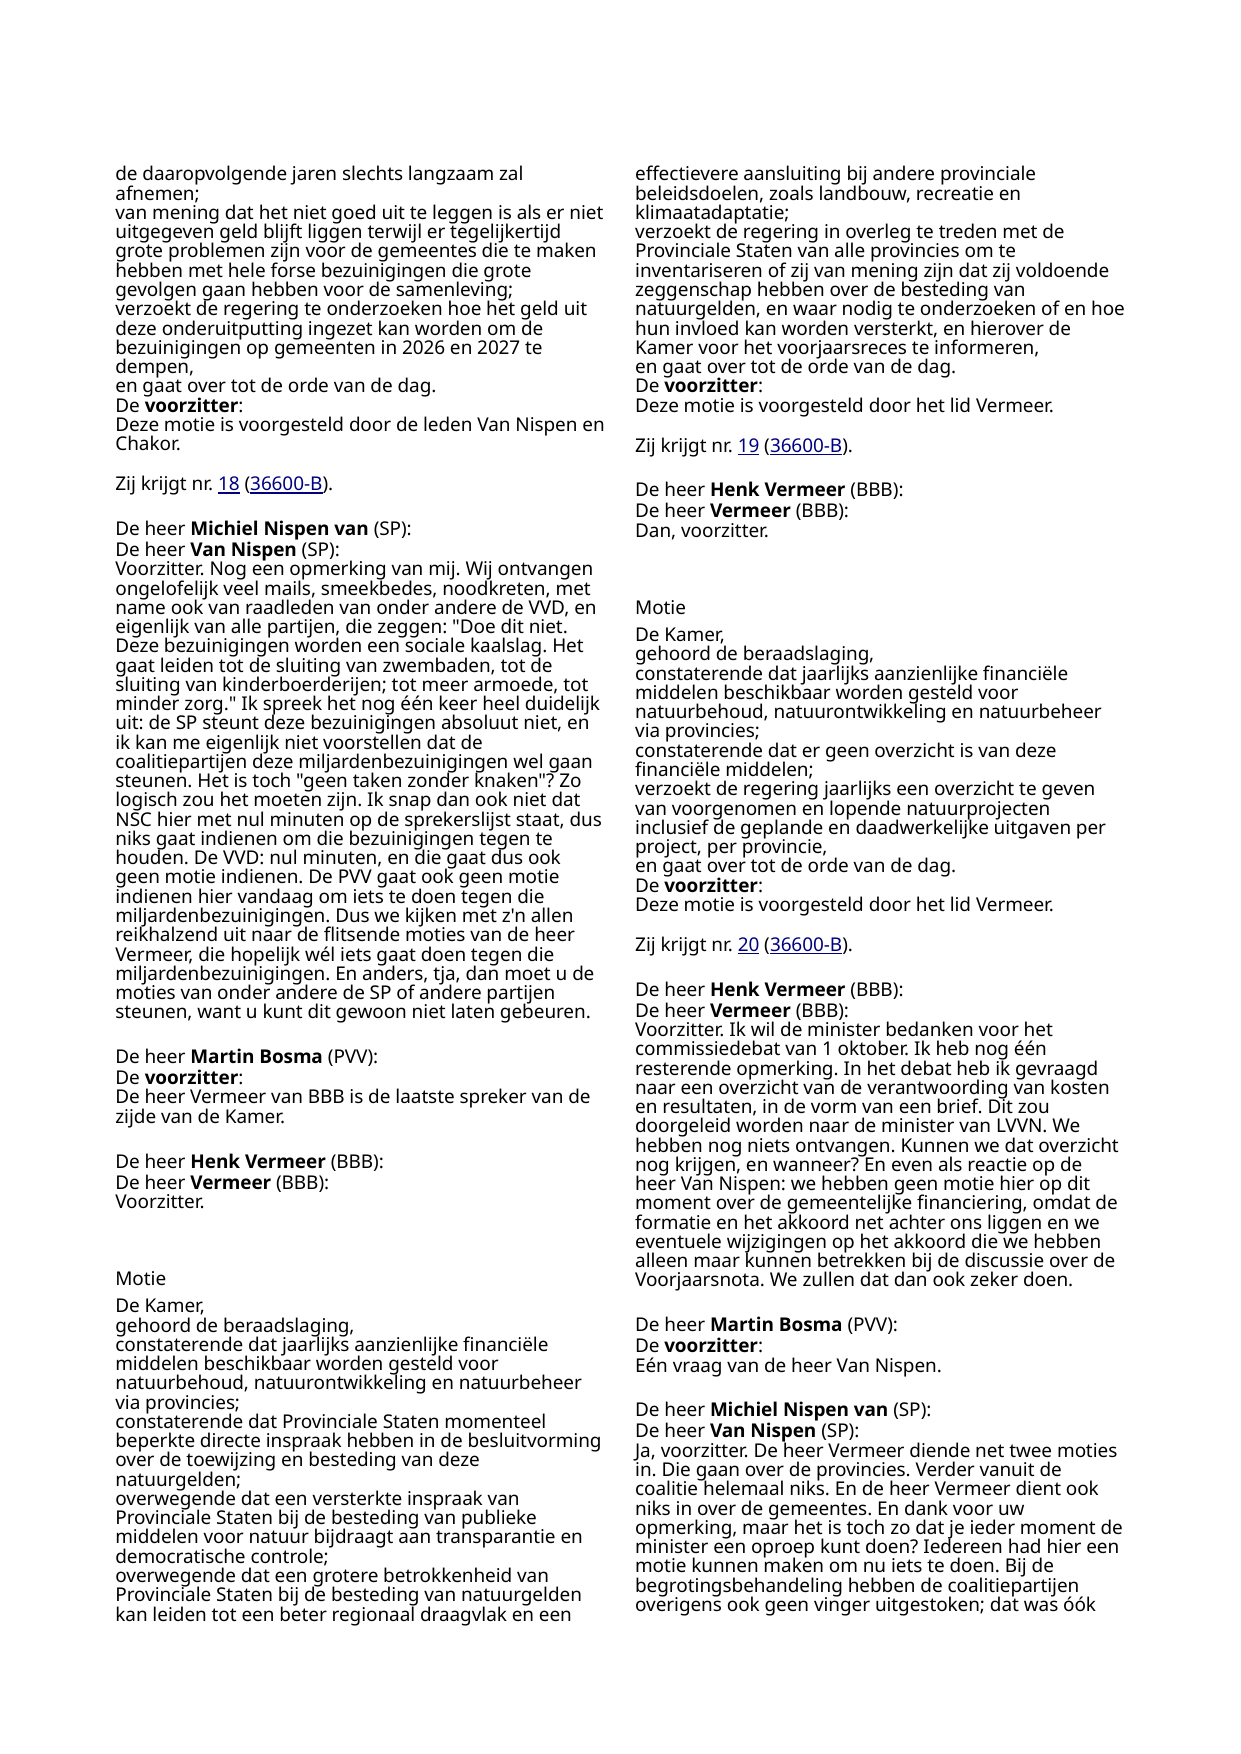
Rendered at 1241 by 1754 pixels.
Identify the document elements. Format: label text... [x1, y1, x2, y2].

text De voorzitter: [635, 877, 1125, 896]
text overwegende dat een versterkte inspraak van Provinciale Staten bij de besteding van publieke middelen voor natuur bijdraagt aan transparantie en democratische controle; [115, 1490, 605, 1567]
text De heer Henk Vermeer (BBB): [635, 477, 1125, 502]
text Deze motie is voorgesteld door de leden Van Nispen en Chakor. [115, 416, 605, 454]
text Voorzitter. Ik wil de minister bedanken voor het commissiedebat van 1 oktober. Ik heb nog één resterende opmerking. In het debat heb ik gevraagd naar een overzicht van de verantwoording van kosten en resultaten, in de vorm van een brief. Dit zou doorgeleid worden naar de minister van LVVN. We hebben nog niets ontvangen. Kunnen we dat overzicht nog krijgen, en wanneer? En even als reactie op de heer Van Nispen: we hebben geen motie hier op dit moment over de gemeentelijke financiering, omdat de formatie en het akkoord net achter ons liggen en we eventuele wijzigingen op het akkoord die we hebben alleen maar kunnen betrekken bij de discussie over de Voorjaarsnota. We zullen dat dan ook zeker doen. [635, 1021, 1125, 1291]
text De Kamer, [115, 1297, 605, 1317]
text Zij krijgt nr. 20 (36600-B). [635, 936, 1125, 955]
text De heer Vermeer van BBB is de laatste spreker van de zijde van de Kamer. [115, 1088, 605, 1127]
text De heer Vermeer (BBB): [115, 1174, 605, 1193]
text en gaat over tot de orde van de dag. [635, 857, 1125, 877]
text Dan, voorzitter. [635, 522, 1125, 541]
text constaterende dat er geen overzicht is van deze financiële middelen; [635, 742, 1125, 780]
text De heer Van Nispen (SP): [635, 1422, 1125, 1442]
text De voorzitter: [635, 377, 1125, 397]
text De Kamer, [635, 626, 1125, 645]
text De voorzitter: [115, 397, 605, 416]
text constaterende dat jaarlijks aanzienlijke financiële middelen beschikbaar worden gesteld voor natuurbehoud, natuurontwikkeling en natuurbeheer via provincies; [115, 1336, 605, 1413]
text gehoord de beraadslaging, [635, 645, 1125, 664]
text van mening dat het niet goed uit te leggen is als er niet uitgegeven geld blijft liggen terwijl er tegelijkertijd grote problemen zijn voor de gemeentes die te maken hebben met hele forse bezuinigingen die grote gevolgen gaan hebben voor de samenleving; [115, 204, 605, 300]
text de daaropvolgende jaren slechts langzaam zal afnemen; [115, 165, 605, 204]
text De heer Martin Bosma (PVV): [635, 1312, 1125, 1337]
text Eén vraag van de heer Van Nispen. [635, 1357, 1125, 1376]
text De heer Martin Bosma (PVV): [115, 1043, 605, 1069]
text constaterende dat Provinciale Staten momenteel beperkte directe inspraak hebben in de besluitvorming over de toewijzing en besteding van deze natuurgelden; [115, 1413, 605, 1490]
text Zij krijgt nr. 18 (36600-B). [115, 475, 605, 494]
text De heer Van Nispen (SP): [115, 541, 605, 560]
text Motie [635, 594, 1125, 620]
text gehoord de beraadslaging, [115, 1317, 605, 1336]
text De voorzitter: [635, 1337, 1125, 1357]
text overwegende dat een grotere betrokkenheid van Provinciale Staten bij de besteding van natuurgelden kan leiden tot een beter regionaal draagvlak en een [115, 1567, 605, 1625]
text De heer Henk Vermeer (BBB): [635, 976, 1125, 1002]
text Zij krijgt nr. 19 (36600-B). [635, 437, 1125, 456]
text De heer Vermeer (BBB): [635, 1002, 1125, 1021]
text Motie [115, 1266, 605, 1291]
text Voorzitter. Nog een opmerking van mij. Wij ontvangen ongelofelijk veel mails, smeekbedes, noodkreten, met name ook van raadleden van onder andere de VVD, en eigenlijk van alle partijen, die zeggen: "Doe dit niet. Deze bezuinigingen worden een sociale kaalslag. Het gaat leiden tot de sluiting van zwembaden, tot de sluiting van kinderboerderijen; tot meer armoede, tot minder zorg." Ik spreek het nog één keer heel duidelijk uit: de SP steunt deze bezuinigingen absoluut niet, en ik kan me eigenlijk niet voorstellen dat de coalitiepartijen deze miljardenbezuinigingen wel gaan steunen. Het is toch "geen taken zonder knaken"? Zo logisch zou het moeten zijn. Ik snap dan ook niet dat NSC hier met nul minuten op de sprekerslijst staat, dus niks gaat indienen om die bezuinigingen tegen te houden. De VVD: nul minuten, en die gaat dus ook geen motie indienen. De PVV gaat ook geen motie indienen hier vandaag om iets te doen tegen die miljardenbezuinigingen. Dus we kijken met z'n allen reikhalzend uit naar de flitsende moties van de heer Vermeer, die hopelijk wél iets gaat doen tegen die miljardenbezuinigingen. En anders, tja, dan moet u de moties van onder andere de SP of andere partijen steunen, want u kunt dit gewoon niet laten gebeuren. [115, 560, 605, 1023]
text constaterende dat jaarlijks aanzienlijke financiële middelen beschikbaar worden gesteld voor natuurbehoud, natuurontwikkeling en natuurbeheer via provincies; [635, 664, 1125, 742]
text Deze motie is voorgesteld door het lid Vermeer. [635, 896, 1125, 915]
text Voorzitter. [115, 1193, 605, 1212]
text De heer Michiel Nispen van (SP): [635, 1397, 1125, 1422]
text verzoekt de regering te onderzoeken hoe het geld uit deze onderuitputting ingezet kan worden om de bezuinigingen op gemeenten in 2026 en 2027 te dempen, [115, 300, 605, 377]
text De heer Michiel Nispen van (SP): [115, 515, 605, 541]
text De voorzitter: [115, 1069, 605, 1088]
text Deze motie is voorgesteld door het lid Vermeer. [635, 397, 1125, 416]
text effectievere aansluiting bij andere provinciale beleidsdoelen, zoals landbouw, recreatie en klimaatadaptatie; [635, 165, 1125, 223]
text De heer Henk Vermeer (BBB): [115, 1148, 605, 1174]
text verzoekt de regering in overleg te treden met de Provinciale Staten van alle provincies om te inventariseren of zij van mening zijn dat zij voldoende zeggenschap hebben over de besteding van natuurgelden, en waar nodig te onderzoeken of en hoe hun invloed kan worden versterkt, en hierover de Kamer voor het voorjaarsreces te informeren, [635, 223, 1125, 358]
text De heer Vermeer (BBB): [635, 502, 1125, 522]
text verzoekt de regering jaarlijks een overzicht te geven van voorgenomen en lopende natuurprojecten inclusief de geplande en daadwerkelijke uitgaven per project, per provincie, [635, 780, 1125, 857]
text en gaat over tot de orde van de dag. [115, 377, 605, 397]
text Ja, voorzitter. De heer Vermeer diende net twee moties in. Die gaan over de provincies. Verder vanuit de coalitie helemaal niks. En de heer Vermeer dient ook niks in over de gemeentes. En dank voor uw opmerking, maar het is toch zo dat je ieder moment de minister een oproep kunt doen? Iedereen had hier een motie kunnen maken om nu iets te doen. Bij de begrotingsbehandeling hebben de coalitiepartijen overigens ook geen vinger uitgestoken; dat was óók [635, 1442, 1125, 1615]
text en gaat over tot de orde van de dag. [635, 358, 1125, 377]
